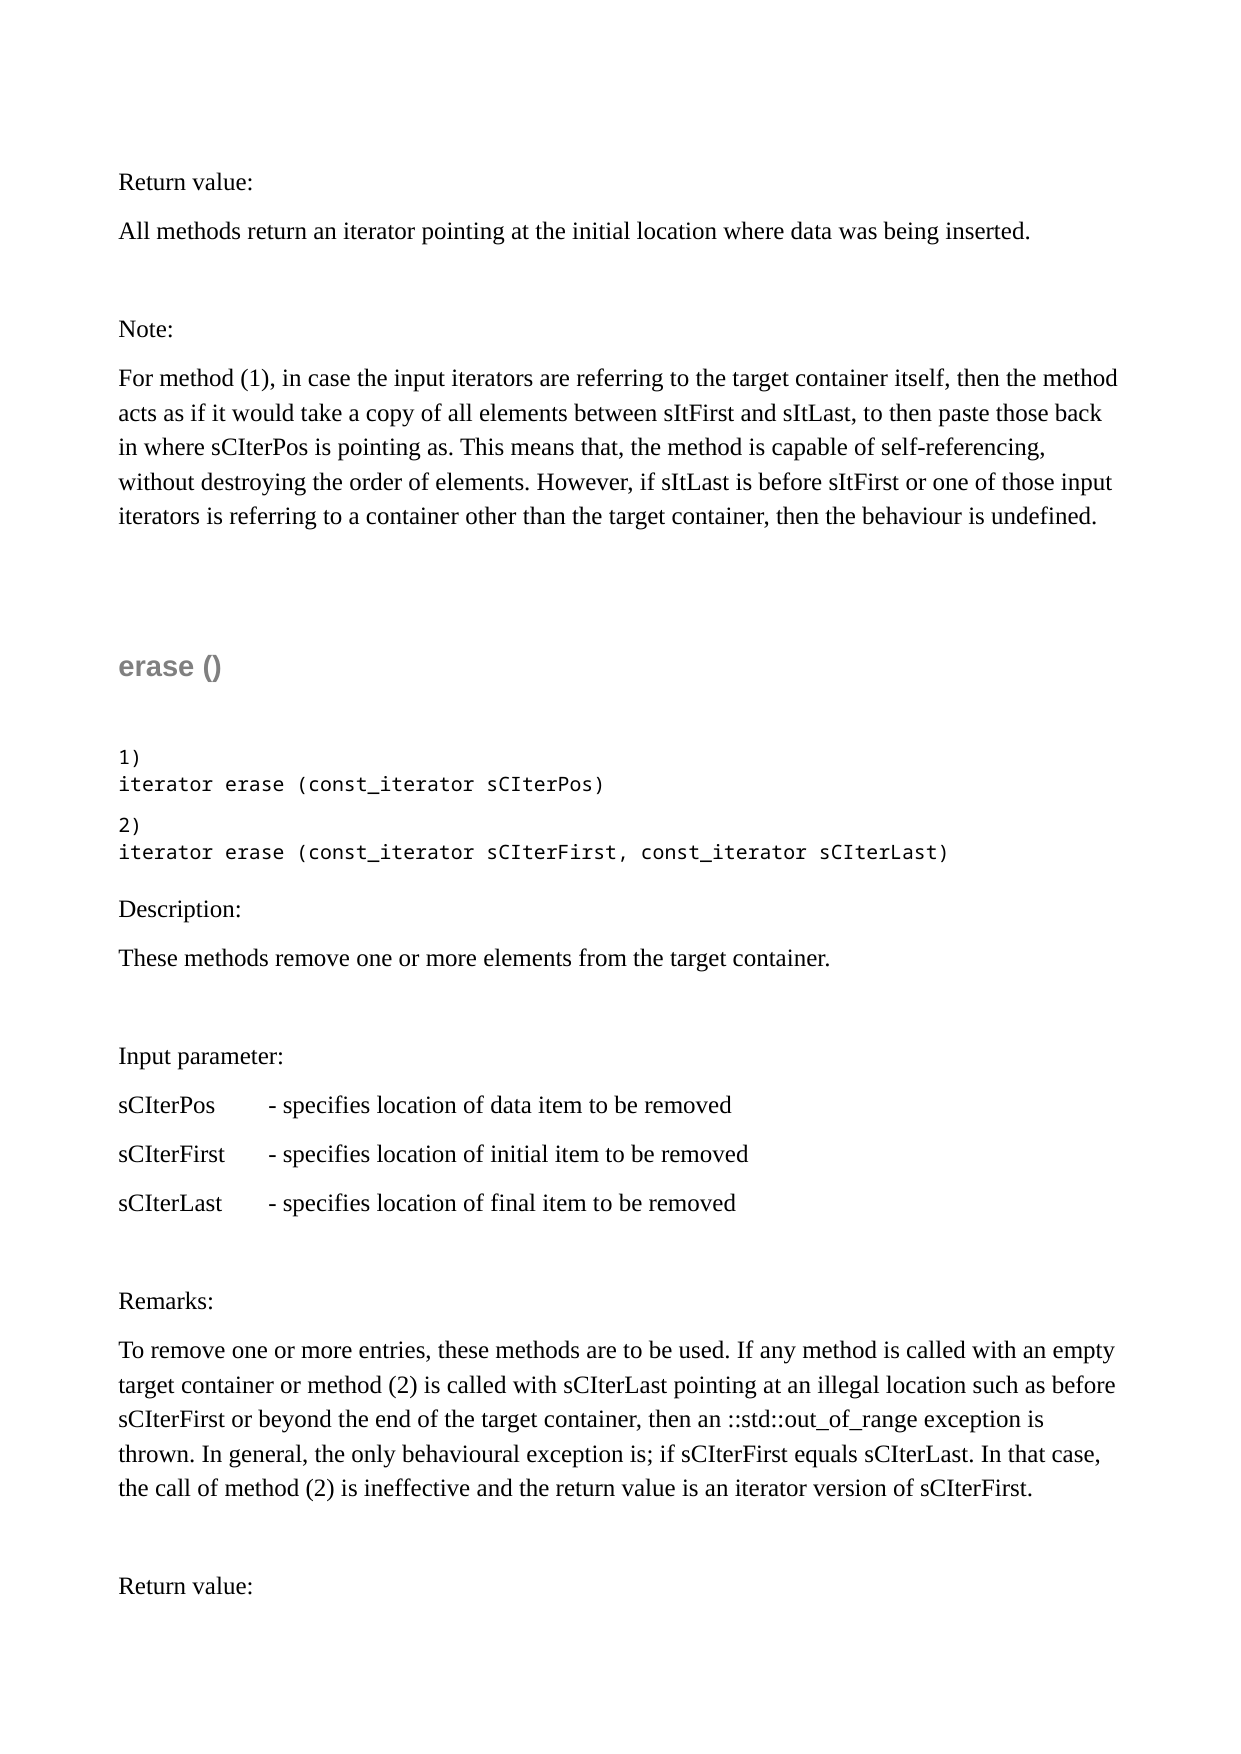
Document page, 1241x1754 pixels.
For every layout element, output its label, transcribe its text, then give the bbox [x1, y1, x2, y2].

text sCIterFirst - specifies location of initial item to be removed [118, 1139, 1122, 1168]
text All methods return an iterator pointing at the initial location where data was being inserted. [118, 216, 1122, 245]
text Input parameter: [118, 1041, 1122, 1070]
text iterator erase (const_iterator sCIterPos) [118, 771, 1122, 798]
text sCIterLast - specifies location of final item to be removed [118, 1188, 1122, 1217]
text Description: [118, 894, 1122, 922]
text Return value: [118, 167, 1122, 196]
text 2) [118, 811, 1122, 838]
text iterator erase (const_iterator sCIterFirst, const_iterator sCIterLast) [118, 838, 1122, 865]
text 1) [118, 744, 1122, 771]
text Remarks: [118, 1286, 1122, 1315]
text Note: [118, 314, 1122, 343]
text These methods remove one or more elements from the target container. [118, 943, 1122, 972]
subtitle erase () [118, 648, 1122, 682]
text Return value: [118, 1571, 1122, 1600]
text sCIterPos - specifies location of data item to be removed [118, 1090, 1122, 1119]
text To remove one or more entries, these methods are to be used. If any method is called with an empty target container or method (2) is called with sCIterLast pointing at an illegal location such as before sCIterFirst or beyond the end of the target container, then an ::std::out_of_range exception is thrown. In general, the only behavioural exception is; if sCIterFirst equals sCIterLast. In that case, the call of method (2) is ineffective and the return value is an iterator version of sCIterFirst. [118, 1335, 1122, 1502]
text For method (1), in case the input iterators are referring to the target container itself, then the method acts as if it would take a copy of all elements between sItFirst and sItLast, to then paste those back in where sCIterPos is pointing as. This means that, the method is capable of self-referencing, without destroying the order of elements. However, if sItLast is before sItFirst or one of those input iterators is referring to a container other than the target container, then the behaviour is undefined. [118, 363, 1122, 530]
